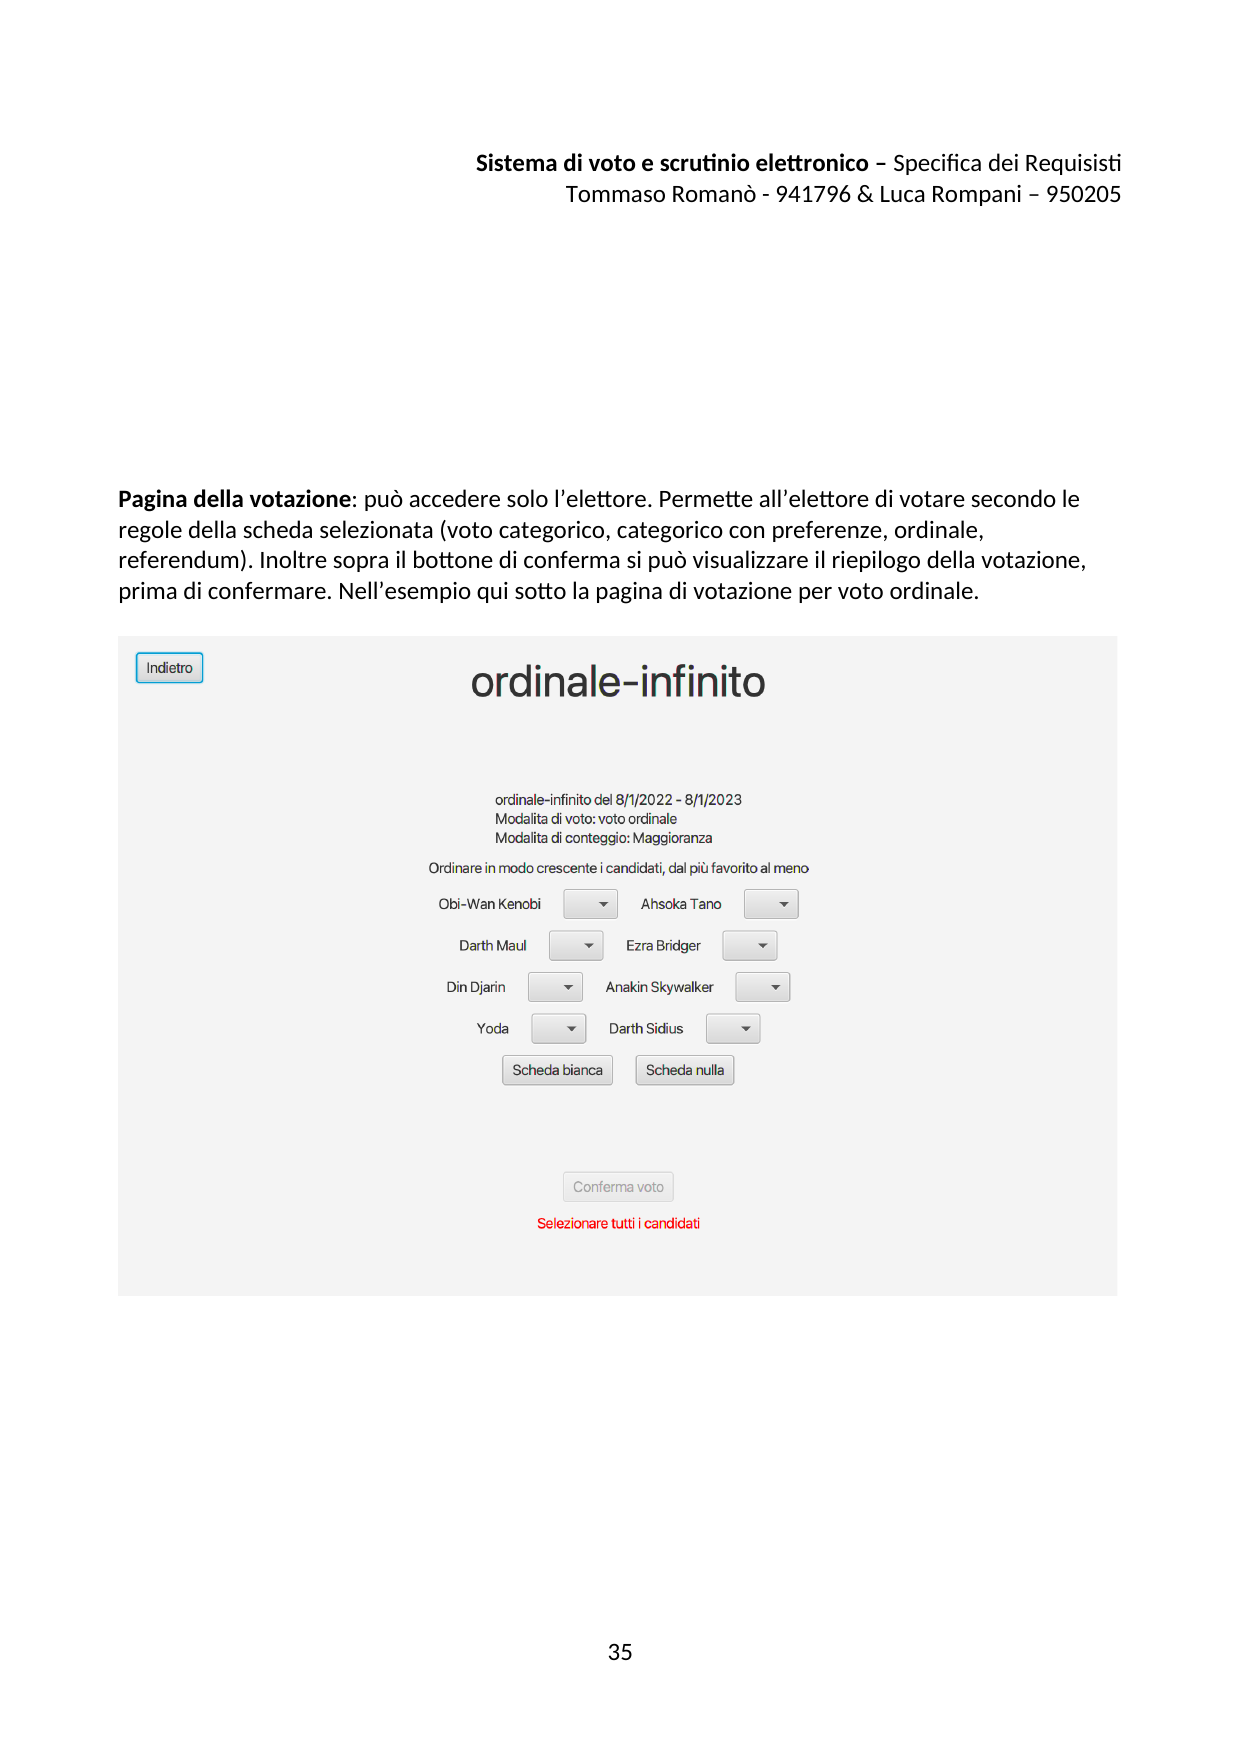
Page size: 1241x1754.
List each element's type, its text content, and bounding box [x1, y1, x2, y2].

text Pagina della votazione: può accedere solo l’elettore. Permette all’elettore di votare secondo le regole della scheda selezionata (voto categorico, categorico con preferenze, ordinale, referendum). Inoltre sopra il bottone di conferma si può visualizzare il riepilogo della votazione, prima di confermare. Nell’esempio qui sotto la pagina di votazione per voto ordinale. [118, 483, 1122, 605]
